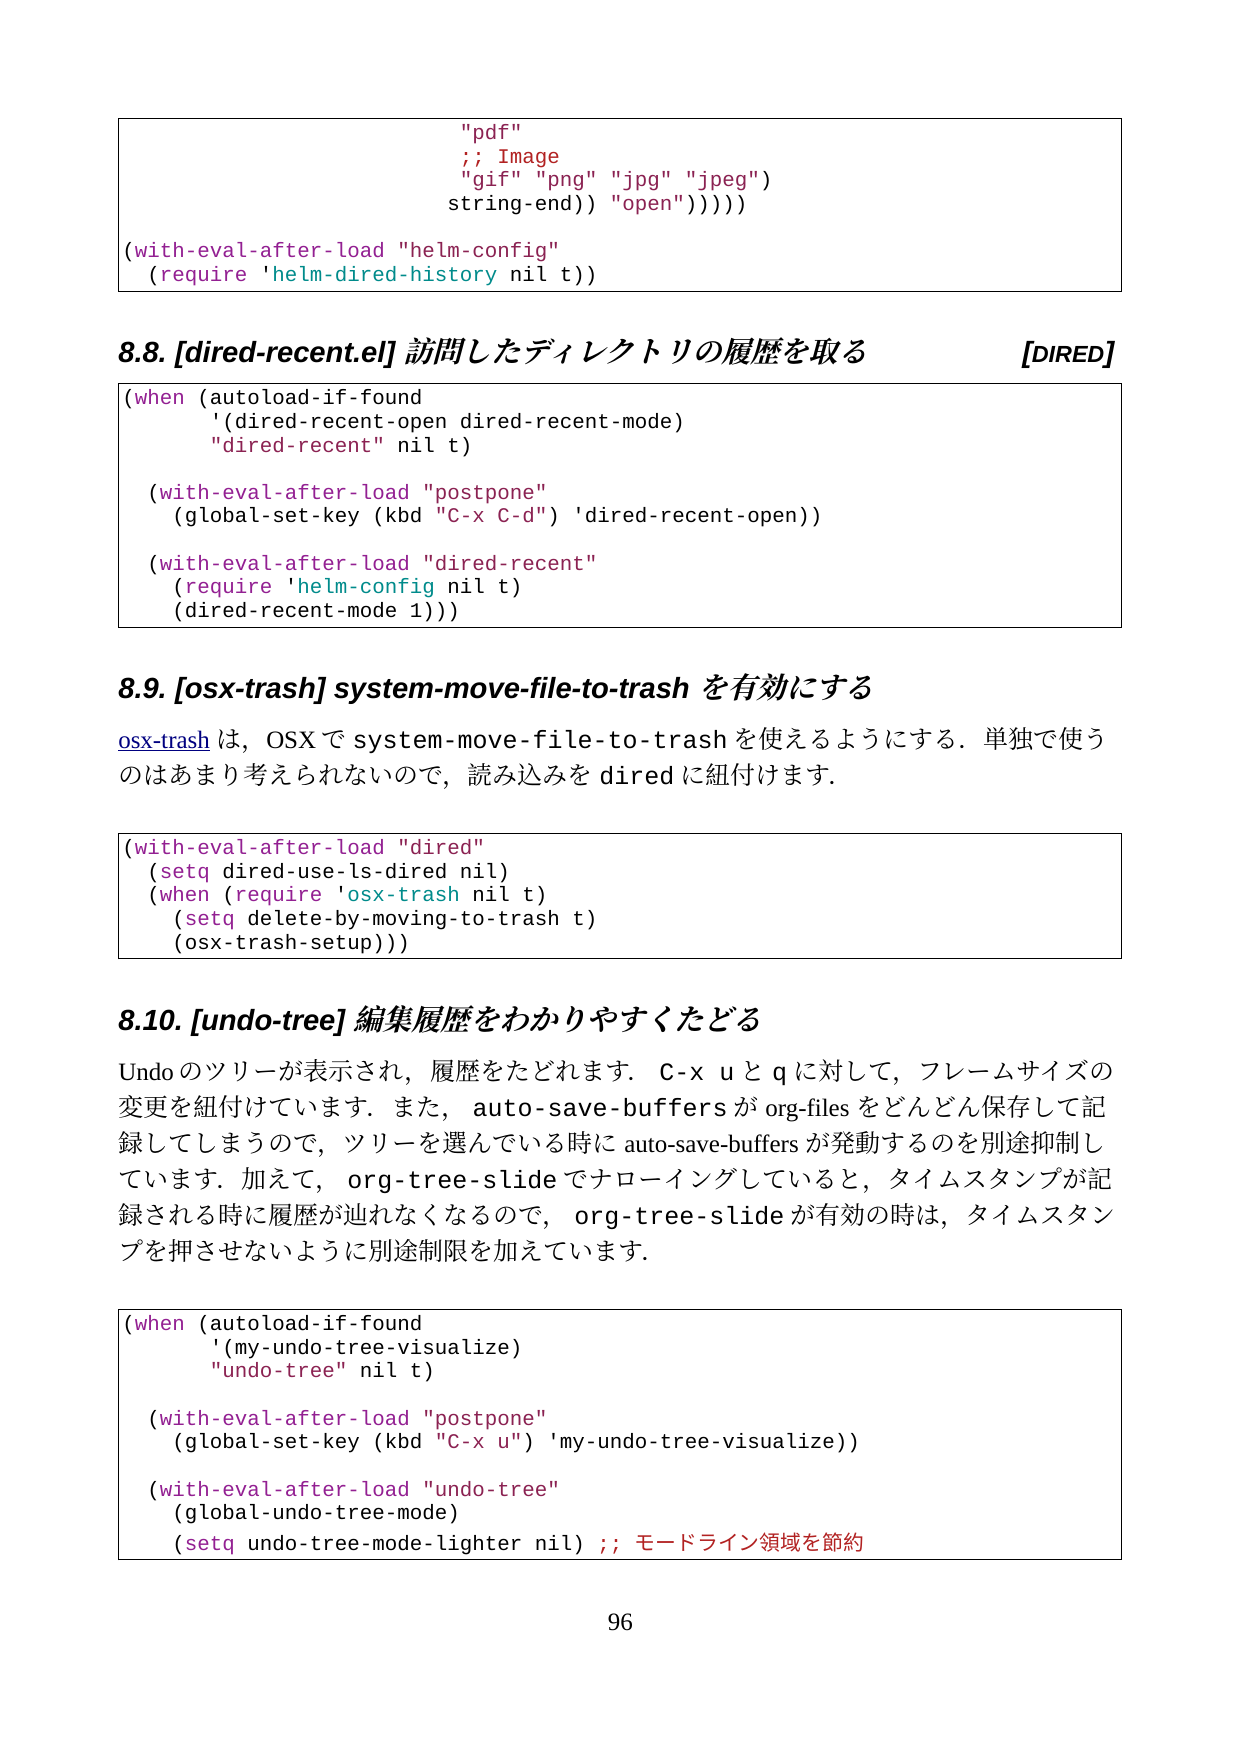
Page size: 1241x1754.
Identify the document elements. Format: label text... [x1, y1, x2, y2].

text (with-eval-after-load "helm-config" [119, 236, 1121, 260]
text (with-eval-after-load "dired" [119, 834, 1121, 857]
text string-end)) "open"))))) [119, 189, 1121, 213]
subtitle [dired-recent.el] 訪問したディレクトリの履歴を取る [dired] [118, 329, 1122, 371]
text "undo-tree" nil t) [119, 1357, 1121, 1380]
text (setq delete-by-moving-to-trash t) [119, 904, 1121, 928]
text (global-set-key (kbd "C-x C-d") 'dired-recent-open)) [119, 502, 1121, 525]
text '(my-undo-tree-visualize) [119, 1333, 1121, 1357]
text (with-eval-after-load "undo-tree" [119, 1475, 1121, 1498]
text (setq undo-tree-mode-lighter nil) ;; モードライン領域を節約 [119, 1522, 1121, 1559]
text (dired-recent-mode 1))) [119, 596, 1121, 627]
text (when (autoload-if-found [119, 384, 1121, 407]
text (when (require 'osx-trash nil t) [119, 881, 1121, 904]
text (require 'helm-dired-history nil t)) [119, 260, 1121, 291]
text "gif" "png" "jpg" "jpeg") [119, 165, 1121, 189]
subtitle [osx-trash] system-move-file-to-trash を有効にする [118, 665, 1122, 707]
text '(dired-recent-open dired-recent-mode) [119, 407, 1121, 431]
text Undoのツリーが表示され，履歴をたどれます． C-x u と q に対して，フレームサイズの変更を紐付けています．また， auto-save-buffers が org-files をどんどん保存して記録してしまうので，ツリーを選んでいる時に auto-save-buffers が発動するのを別途抑制しています．加えて， org-tree-slide でナローイングしていると，タイムスタンプが記録される時に履歴が辿れなくなるので， org-tree-slide が有効の時は，タイムスタンプを押させないように別途制限を加えています． [118, 1051, 1122, 1297]
text osx-trash は，OSXで system-move-file-to-trash を使えるようにする．単独で使うのはあまり考えられないので，読み込みを dired に紐付けます． [118, 719, 1122, 821]
text (with-eval-after-load "dired-recent" [119, 549, 1121, 572]
text (global-undo-tree-mode) [119, 1498, 1121, 1522]
text (with-eval-after-load "postpone" [119, 1404, 1121, 1427]
text (when (autoload-if-found [119, 1310, 1121, 1333]
text "dired-recent" nil t) [119, 431, 1121, 454]
text ;; Image [119, 142, 1121, 165]
text (global-set-key (kbd "C-x u") 'my-undo-tree-visualize)) [119, 1427, 1121, 1451]
text "pdf" [119, 119, 1121, 142]
text (require 'helm-config nil t) [119, 572, 1121, 596]
subtitle [undo-tree] 編集履歴をわかりやすくたどる [118, 997, 1122, 1039]
text (osx-trash-setup))) [119, 928, 1121, 958]
text (with-eval-after-load "postpone" [119, 478, 1121, 502]
text (setq dired-use-ls-dired nil) [119, 857, 1121, 881]
